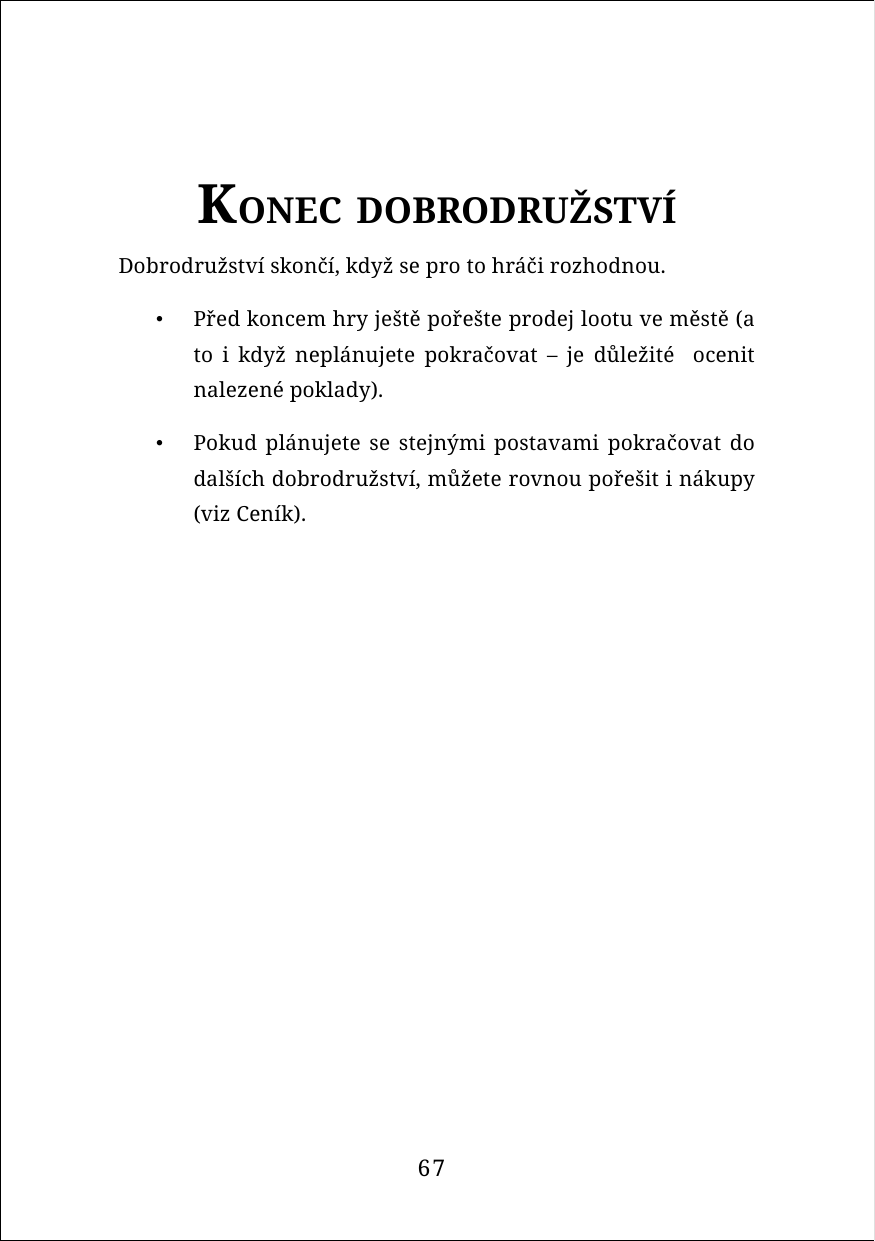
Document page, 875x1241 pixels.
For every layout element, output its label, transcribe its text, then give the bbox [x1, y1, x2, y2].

subtitle Konec dobrodružství [118, 166, 756, 239]
list Pokud plánujete se stejnými postavami pokračovat do dalších dobrodružství, můžete rovnou pořešit i nákupy (viz Ceník). [156, 428, 756, 528]
list Před koncem hry ještě pořešte prodej lootu ve městě (a to i když neplánujete pokračovat – je důležité ocenit nalezené poklady). [156, 304, 756, 404]
text Dobrodružství skončí, když se pro to hráči rozhodnou. [118, 251, 756, 279]
